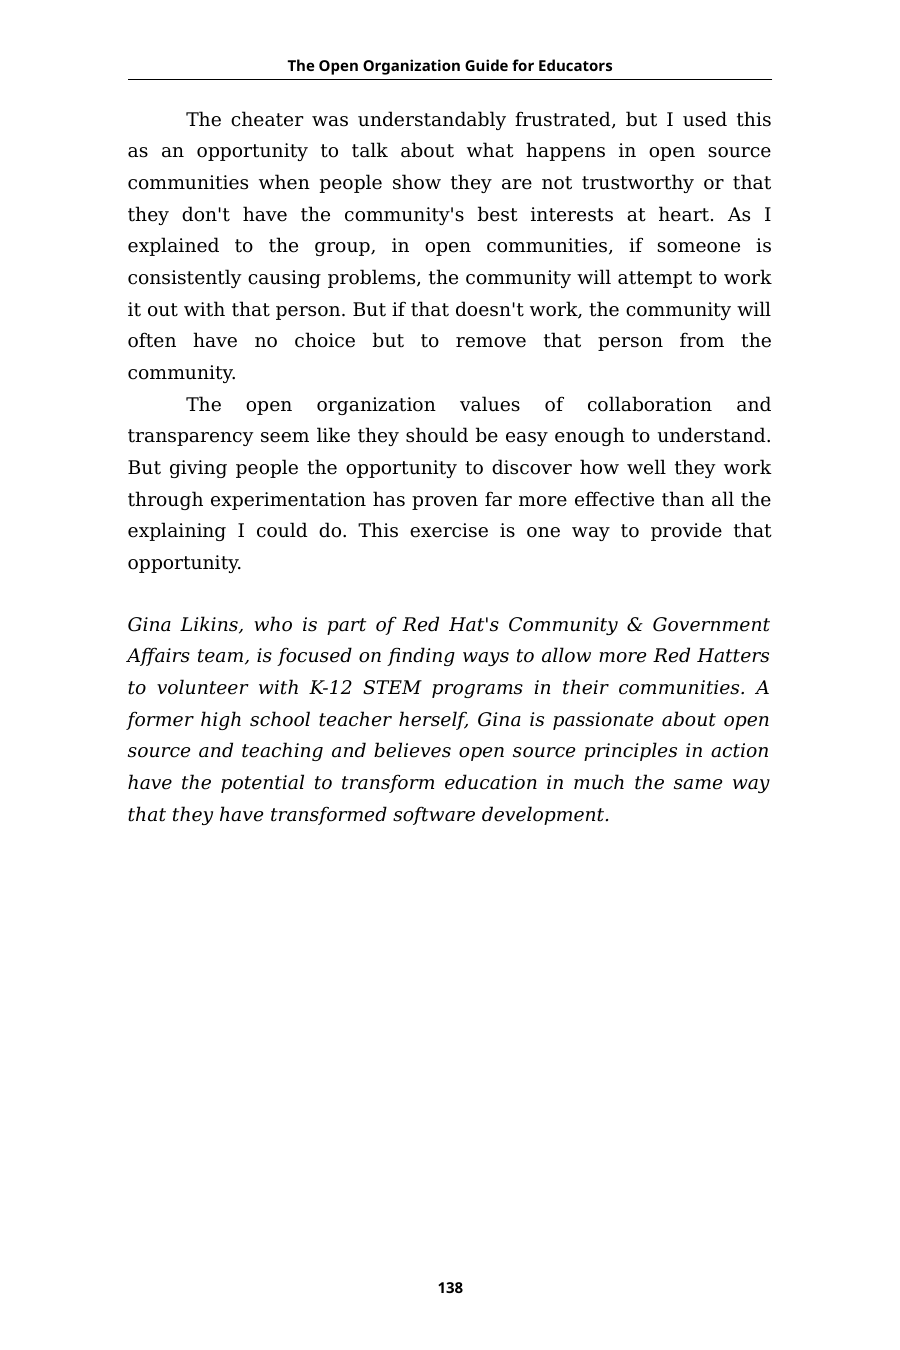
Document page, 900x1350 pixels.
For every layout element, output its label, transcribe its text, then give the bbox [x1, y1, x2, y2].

text Gina Likins, who is part of Red Hat's Community & Government Affairs team, is focused on finding ways to allow more Red Hatters to volunteer with K-12 STEM programs in their communities. A former high school teacher herself, Gina is passionate about open source and teaching and believes open source principles in action have the potential to transform education in much the same way that they have transformed software development. [127, 614, 772, 826]
text The cheater was understandably frustrated, but I used this as an opportunity to talk about what happens in open source communities when people show they are not trustworthy or that they don't have the community's best interests at heart. As I explained to the group, in open communities, if someone is consistently causing problems, the community will attempt to work it out with that person. But if that doesn't work, the community will often have no choice but to remove that person from the community. [127, 109, 772, 384]
text The open organization values of collaboration and transparency seem like they should be easy enough to understand. But giving people the opportunity to discover how well they work through experimentation has proven far more effective than all the explaining I could do. This exercise is one way to provide that opportunity. [127, 394, 772, 574]
